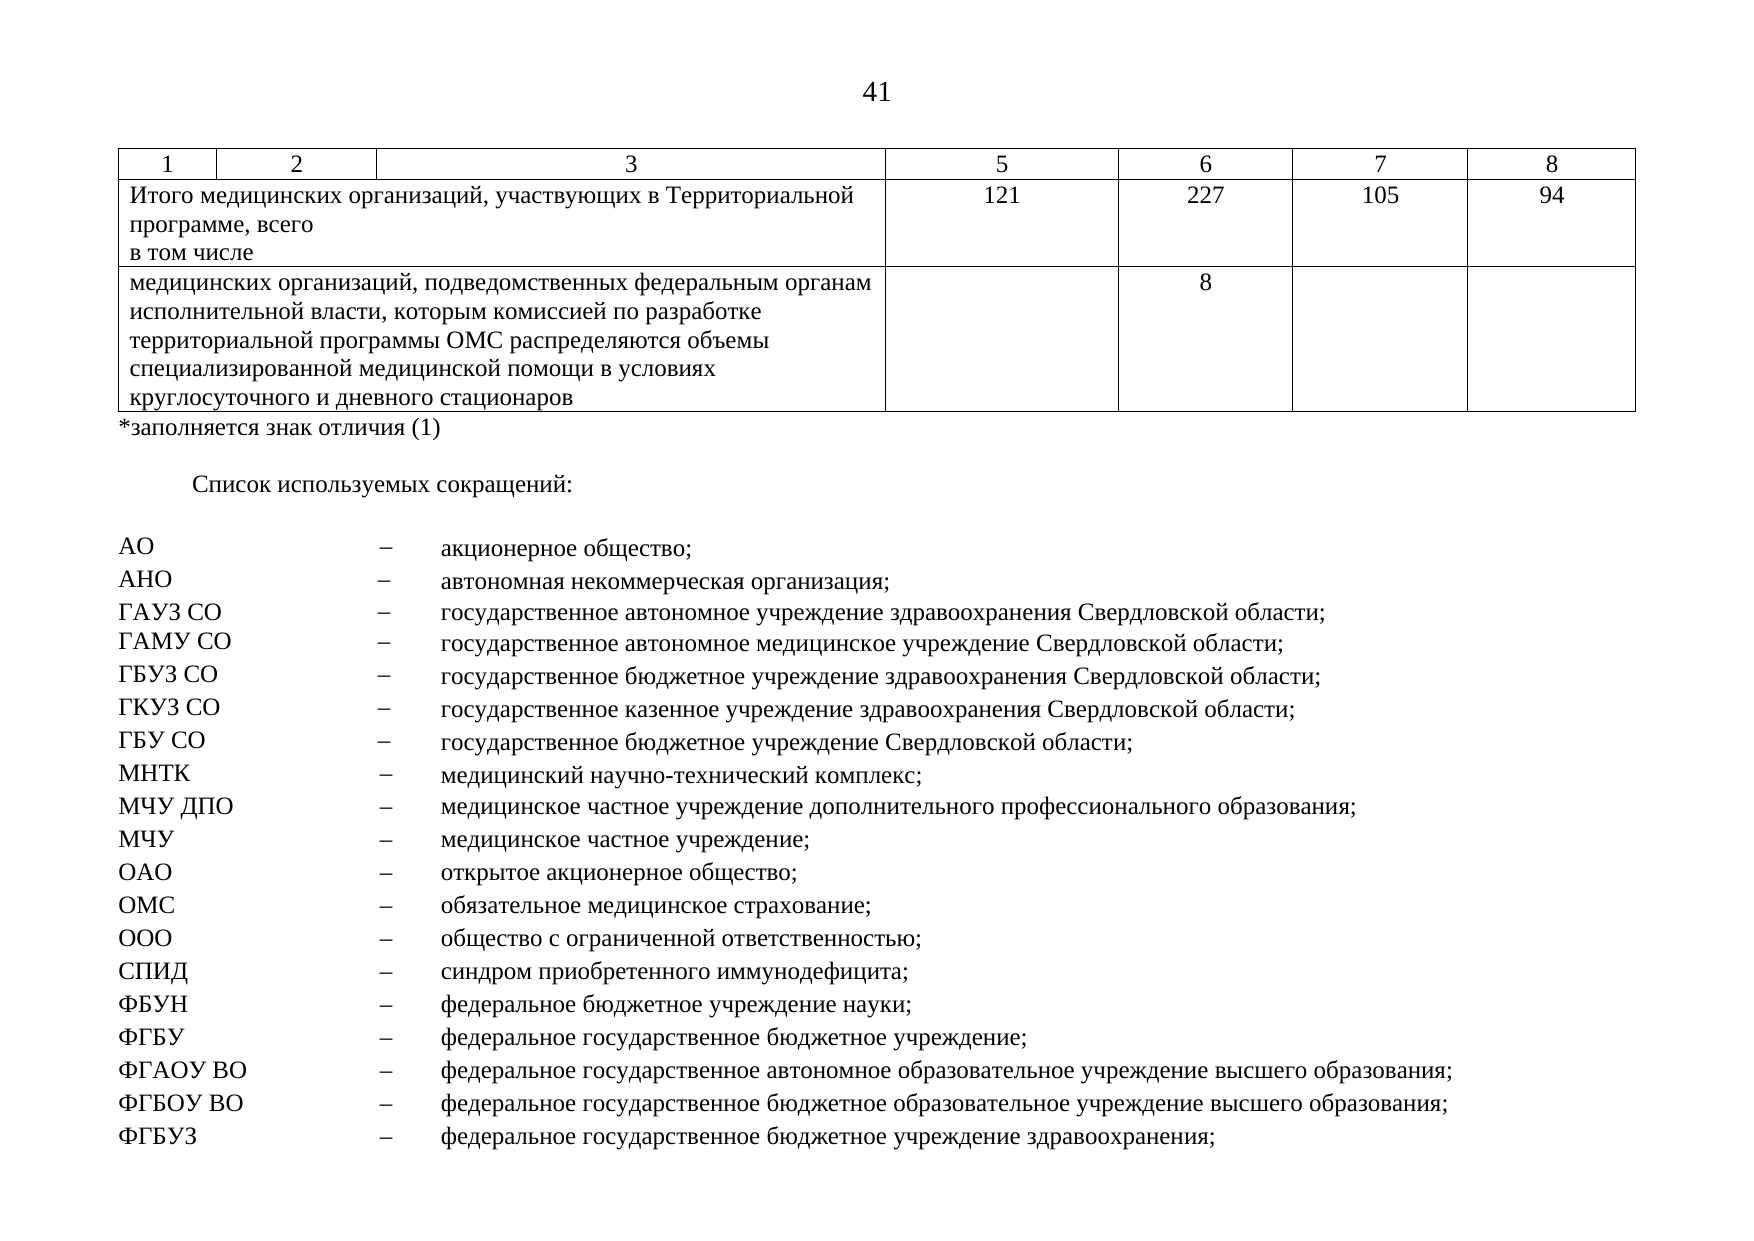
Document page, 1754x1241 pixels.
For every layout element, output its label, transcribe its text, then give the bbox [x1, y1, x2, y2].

table_header – [368, 531, 434, 564]
table_cell государственное бюджетное учреждение Свердловской области; [435, 725, 1636, 758]
table_cell – [368, 692, 434, 725]
table_cell – [368, 989, 434, 1022]
table_cell медицинское частное учреждение; [435, 824, 1636, 857]
table_cell ГБУЗ СО [118, 659, 368, 692]
table_cell обязательное медицинское страхование; [435, 890, 1636, 923]
table_cell [1468, 267, 1635, 411]
table_cell МЧУ ДПО [118, 791, 368, 824]
table_cell [886, 267, 1118, 411]
table_cell государственное автономное медицинское учреждение Свердловской области; [435, 626, 1636, 659]
table_cell ООО [118, 923, 368, 956]
table_cell – [368, 758, 434, 791]
table_cell ОМС [118, 890, 368, 923]
table_header 5 [886, 149, 1118, 179]
table_cell – [368, 1089, 434, 1121]
table_cell медицинское частное учреждение дополнительного профессионального образования; [435, 791, 1636, 824]
table_cell ФБУН [118, 989, 368, 1022]
table_cell – [368, 598, 434, 626]
table_cell открытое акционерное общество; [435, 857, 1636, 890]
table_cell медицинский научно-технический комплекс; [435, 758, 1636, 791]
table_cell ФГБУ [118, 1023, 368, 1055]
text *заполняется знак отличия (1) [118, 412, 1636, 441]
table_cell – [368, 659, 434, 692]
table_cell 121 [886, 180, 1118, 266]
table_cell [1293, 267, 1467, 411]
table_cell федеральное государственное бюджетное учреждение; [435, 1023, 1636, 1055]
text Список используемых сокращений: [118, 469, 1636, 498]
table_header 7 [1293, 149, 1467, 179]
table_cell – [368, 857, 434, 890]
table_cell государственное автономное учреждение здравоохранения Свердловской области; [435, 598, 1636, 626]
table_cell – [368, 725, 434, 758]
table_cell общество с ограниченной ответственностью; [435, 923, 1636, 956]
table_cell ФГБУЗ [118, 1121, 368, 1154]
table_cell – [368, 1121, 434, 1154]
table_header 2 [217, 149, 376, 179]
table_cell – [368, 890, 434, 923]
table_cell ГАУЗ СО [118, 598, 368, 626]
table_cell – [368, 923, 434, 956]
table_header АО [118, 531, 368, 564]
table_cell – [368, 1023, 434, 1055]
table_cell государственное казенное учреждение здравоохранения Свердловской области; [435, 692, 1636, 725]
table_cell – [368, 564, 434, 597]
table_cell 94 [1468, 180, 1635, 266]
table_cell федеральное государственное бюджетное учреждение здравоохранения; [435, 1121, 1636, 1154]
table_header 6 [1119, 149, 1292, 179]
table_cell ГБУ СО [118, 725, 368, 758]
table_cell – [368, 791, 434, 824]
table_cell 8 [1119, 267, 1292, 411]
table_cell федеральное государственное автономное образовательное учреждение высшего образования; [435, 1055, 1636, 1088]
table_cell – [368, 1055, 434, 1088]
table_cell ГКУЗ СО [118, 692, 368, 725]
table_cell МЧУ [118, 824, 368, 857]
table_cell ФГБОУ ВО [118, 1089, 368, 1121]
table_cell 227 [1119, 180, 1292, 266]
table_cell АНО [118, 564, 368, 597]
table_header акционерное общество; [435, 531, 1636, 564]
table_cell федеральное бюджетное учреждение науки; [435, 989, 1636, 1022]
table_cell – [368, 956, 434, 989]
table_cell – [368, 626, 434, 659]
table_cell 105 [1293, 180, 1467, 266]
table_cell ОАО [118, 857, 368, 890]
table_cell МНТК [118, 758, 368, 791]
table_header 8 [1468, 149, 1635, 179]
table_cell Итого медицинских организаций, участвующих в Территориальной программе, всего в том числе [119, 180, 885, 266]
table_cell ГАМУ СО [118, 626, 368, 659]
table_cell СПИД [118, 956, 368, 989]
table_cell ФГАОУ ВО [118, 1055, 368, 1088]
table_header 1 [119, 149, 216, 179]
table_cell синдром приобретенного иммунодефицита; [435, 956, 1636, 989]
table_cell медицинских организаций, подведомственных федеральным органам исполнительной власти, которым комиссией по разработке территориальной программы ОМС распределяются объемы специализированной медицинской помощи в условиях круглосуточного и дневного стационаров [119, 267, 885, 411]
table_cell – [368, 824, 434, 857]
table_cell автономная некоммерческая организация; [435, 564, 1636, 597]
table_cell государственное бюджетное учреждение здравоохранения Свердловской области; [435, 659, 1636, 692]
table_header 3 [377, 149, 885, 179]
table_cell федеральное государственное бюджетное образовательное учреждение высшего образования; [435, 1089, 1636, 1121]
